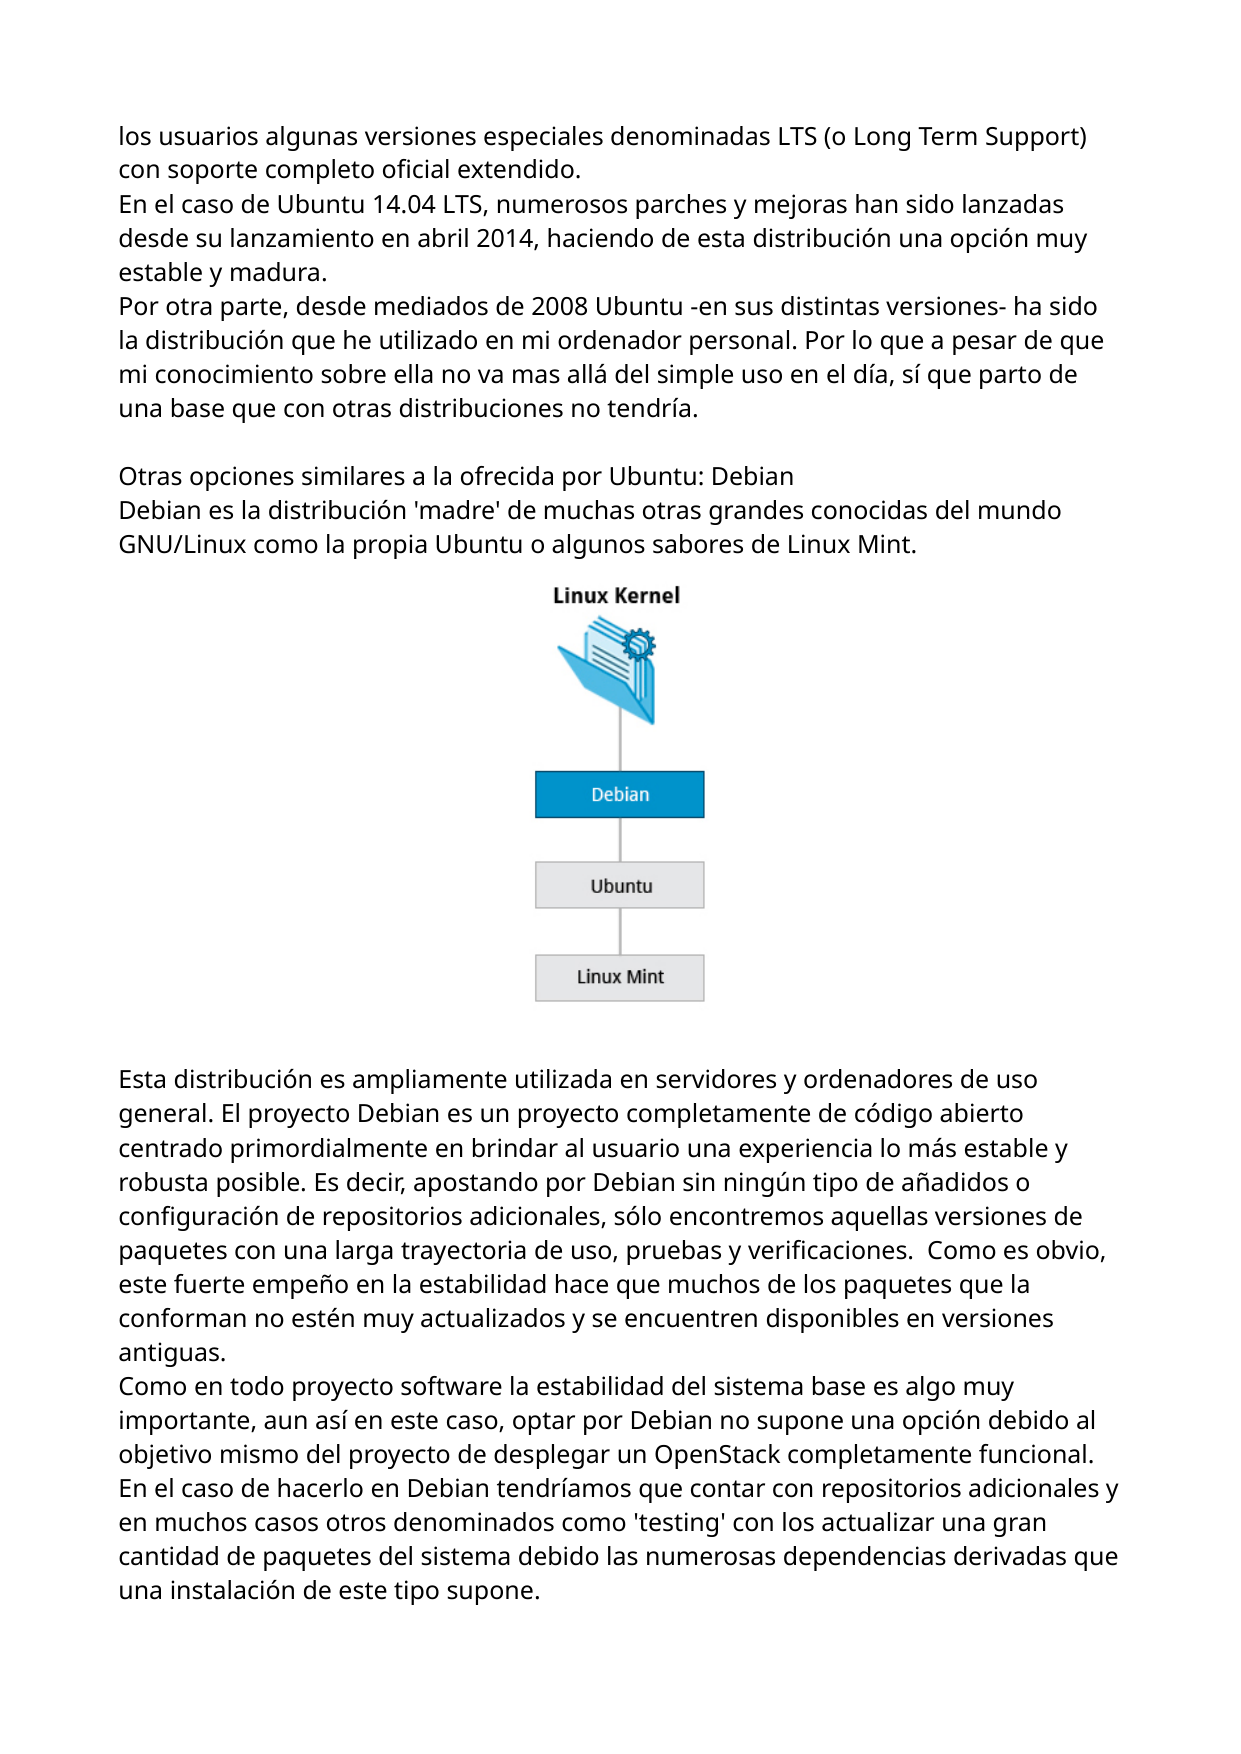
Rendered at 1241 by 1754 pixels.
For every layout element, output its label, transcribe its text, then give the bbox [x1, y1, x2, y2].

text Esta distribución es ampliamente utilizada en servidores y ordenadores de uso general. El proyecto Debian es un proyecto completamente de código abierto centrado primordialmente en brindar al usuario una experiencia lo más estable y robusta posible. Es decir, apostando por Debian sin ningún tipo de añadidos o configuración de repositorios adicionales, sólo encontremos aquellas versiones de paquetes con una larga trayectoria de uso, pruebas y verificaciones. Como es obvio, este fuerte empeño en la estabilidad hace que muchos de los paquetes que la conforman no estén muy actualizados y se encuentren disponibles en versiones antiguas. [118, 1028, 1122, 1369]
picture [509, 561, 731, 1028]
text los usuarios algunas versiones especiales denominadas LTS (o Long Term Support) con soporte completo oficial extendido. [118, 118, 1122, 186]
text Por otra parte, desde mediados de 2008 Ubuntu -en sus distintas versiones- ha sido la distribución que he utilizado en mi ordenador personal. Por lo que a pesar de que mi conocimiento sobre ella no va mas allá del simple uso en el día, sí que parto de una base que con otras distribuciones no tendría. [118, 288, 1122, 425]
text Otras opciones similares a la ofrecida por Ubuntu: Debian [118, 459, 1122, 493]
text Como en todo proyecto software la estabilidad del sistema base es algo muy importante, aun así en este caso, optar por Debian no supone una opción debido al objetivo mismo del proyecto de desplegar un OpenStack completamente funcional. En el caso de hacerlo en Debian tendríamos que contar con repositorios adicionales y en muchos casos otros denominados como 'testing' con los actualizar una gran cantidad de paquetes del sistema debido las numerosas dependencias derivadas que una instalación de este tipo supone. [118, 1369, 1122, 1607]
text Debian es la distribución 'madre' de muchas otras grandes conocidas del mundo GNU/Linux como la propia Ubuntu o algunos sabores de Linux Mint. [118, 493, 1122, 561]
text En el caso de Ubuntu 14.04 LTS, numerosos parches y mejoras han sido lanzadas desde su lanzamiento en abril 2014, haciendo de esta distribución una opción muy estable y madura. [118, 186, 1122, 288]
